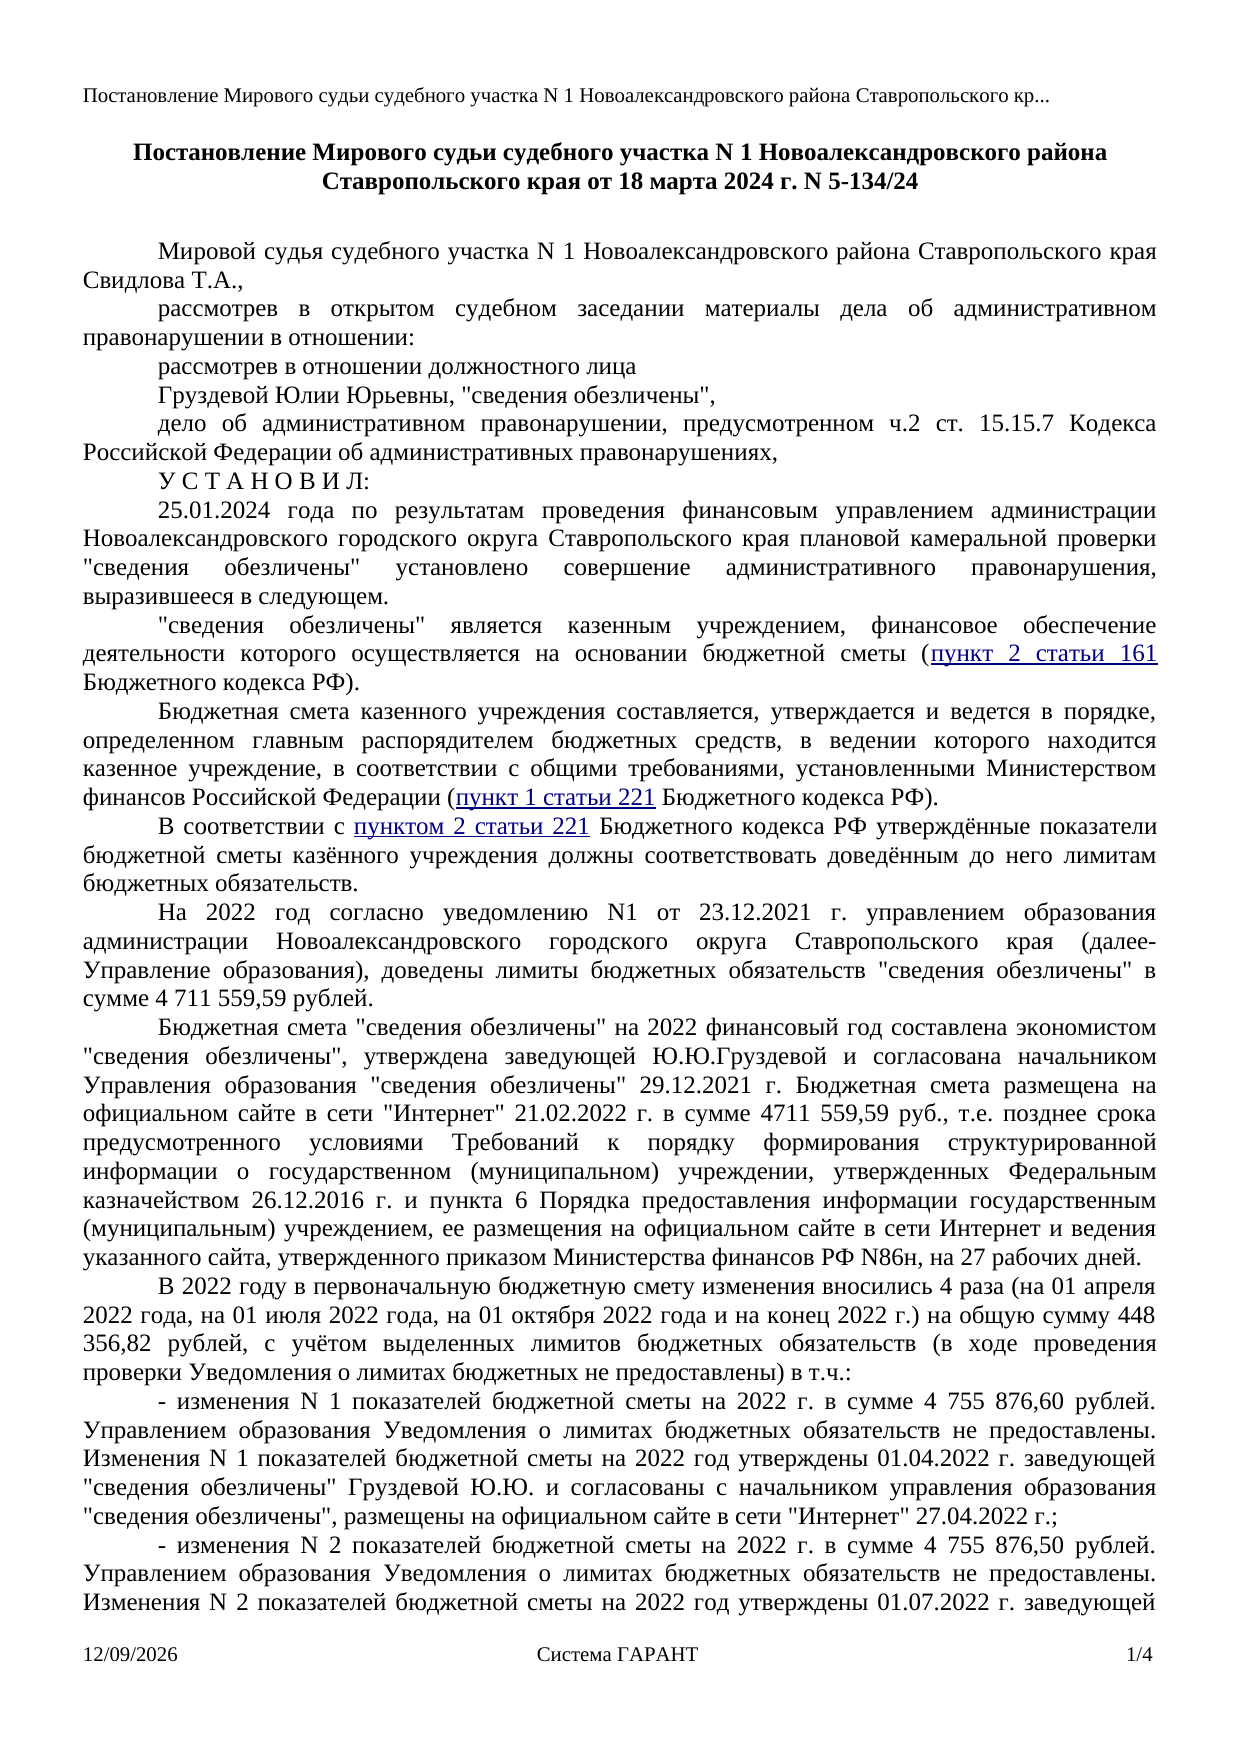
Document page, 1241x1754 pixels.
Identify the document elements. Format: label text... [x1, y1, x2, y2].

subtitle Постановление Мирового судьи судебного участка N 1 Новоалександровского района Ставропольского края от 18 марта 2024 г. N 5-134/24 [83, 137, 1157, 195]
text Бюджетная смета "сведения обезличены" на 2022 финансовый год составлена экономистом "сведения обезличены", утверждена заведующей Ю.Ю.Груздевой и согласована начальником Управления образования "сведения обезличены" 29.12.2021 г. Бюджетная смета размещена на официальном сайте в сети "Интернет" 21.02.2022 г. в сумме 4711 559,59 руб., т.е. позднее срока предусмотренного условиями Требований к порядку формирования структурированной информации о государственном (муниципальном) учреждении, утвержденных Федеральным казначейством 26.12.2016 г. и пункта 6 Порядка предоставления информации государственным (муниципальным) учреждением, ее размещения на официальном сайте в сети Интернет и ведения указанного сайта, утвержденного приказом Министерства финансов РФ N86н, на 27 рабочих дней. [83, 1012, 1157, 1271]
text У С Т А Н О В И Л: [83, 466, 1157, 495]
text В соответствии с пунктом 2 статьи 221 Бюджетного кодекса РФ утверждённые показатели бюджетной сметы казённого учреждения должны соответствовать доведённым до него лимитам бюджетных обязательств. [83, 811, 1157, 897]
text рассмотрев в открытом судебном заседании материалы дела об административном правонарушении в отношении: [83, 293, 1157, 351]
text - изменения N 2 показателей бюджетной сметы на 2022 г. в сумме 4 755 876,50 рублей. Управлением образования Уведомления о лимитах бюджетных обязательств не предоставлены. Изменения N 2 показателей бюджетной сметы на 2022 год утверждены 01.07.2022 г. заведующей [83, 1530, 1157, 1616]
text рассмотрев в отношении должностного лица [83, 351, 1157, 380]
text дело об административном правонарушении, предусмотренном ч.2 ст. 15.15.7 Кодекса Российской Федерации об административных правонарушениях, [83, 408, 1157, 466]
text "сведения обезличены" является казенным учреждением, финансовое обеспечение деятельности которого осуществляется на основании бюджетной сметы (пункт 2 статьи 161 Бюджетного кодекса РФ). [83, 610, 1157, 696]
text Бюджетная смета казенного учреждения составляется, утверждается и ведется в порядке, определенном главным распорядителем бюджетных средств, в ведении которого находится казенное учреждение, в соответствии с общими требованиями, установленными Министерством финансов Российской Федерации (пункт 1 статьи 221 Бюджетного кодекса РФ). [83, 696, 1157, 811]
text Груздевой Юлии Юрьевны, "сведения обезличены", [83, 380, 1157, 408]
text В 2022 году в первоначальную бюджетную смету изменения вносились 4 раза (на 01 апреля 2022 года, на 01 июля 2022 года, на 01 октября 2022 года и на конец 2022 г.) на общую сумму 448 356,82 рублей, с учётом выделенных лимитов бюджетных обязательств (в ходе проведения проверки Уведомления о лимитах бюджетных не предоставлены) в т.ч.: [83, 1271, 1157, 1386]
text 25.01.2024 года по результатам проведения финансовым управлением администрации Новоалександровского городского округа Ставропольского края плановой камеральной проверки "сведения обезличены" установлено совершение административного правонарушения, выразившееся в следующем. [83, 495, 1157, 610]
text На 2022 год согласно уведомлению N1 от 23.12.2021 г. управлением образования администрации Новоалександровского городского округа Ставропольского края (далее- Управление образования), доведены лимиты бюджетных обязательств "сведения обезличены" в сумме 4 711 559,59 рублей. [83, 897, 1157, 1012]
text - изменения N 1 показателей бюджетной сметы на 2022 г. в сумме 4 755 876,60 рублей. Управлением образования Уведомления о лимитах бюджетных обязательств не предоставлены. Изменения N 1 показателей бюджетной сметы на 2022 год утверждены 01.04.2022 г. заведующей "сведения обезличены" Груздевой Ю.Ю. и согласованы с начальником управления образования "сведения обезличены", размещены на официальном сайте в сети "Интернет" 27.04.2022 г.; [83, 1386, 1157, 1530]
text Мировой судья судебного участка N 1 Новоалександровского района Ставропольского края Свидлова Т.А., [83, 236, 1157, 293]
